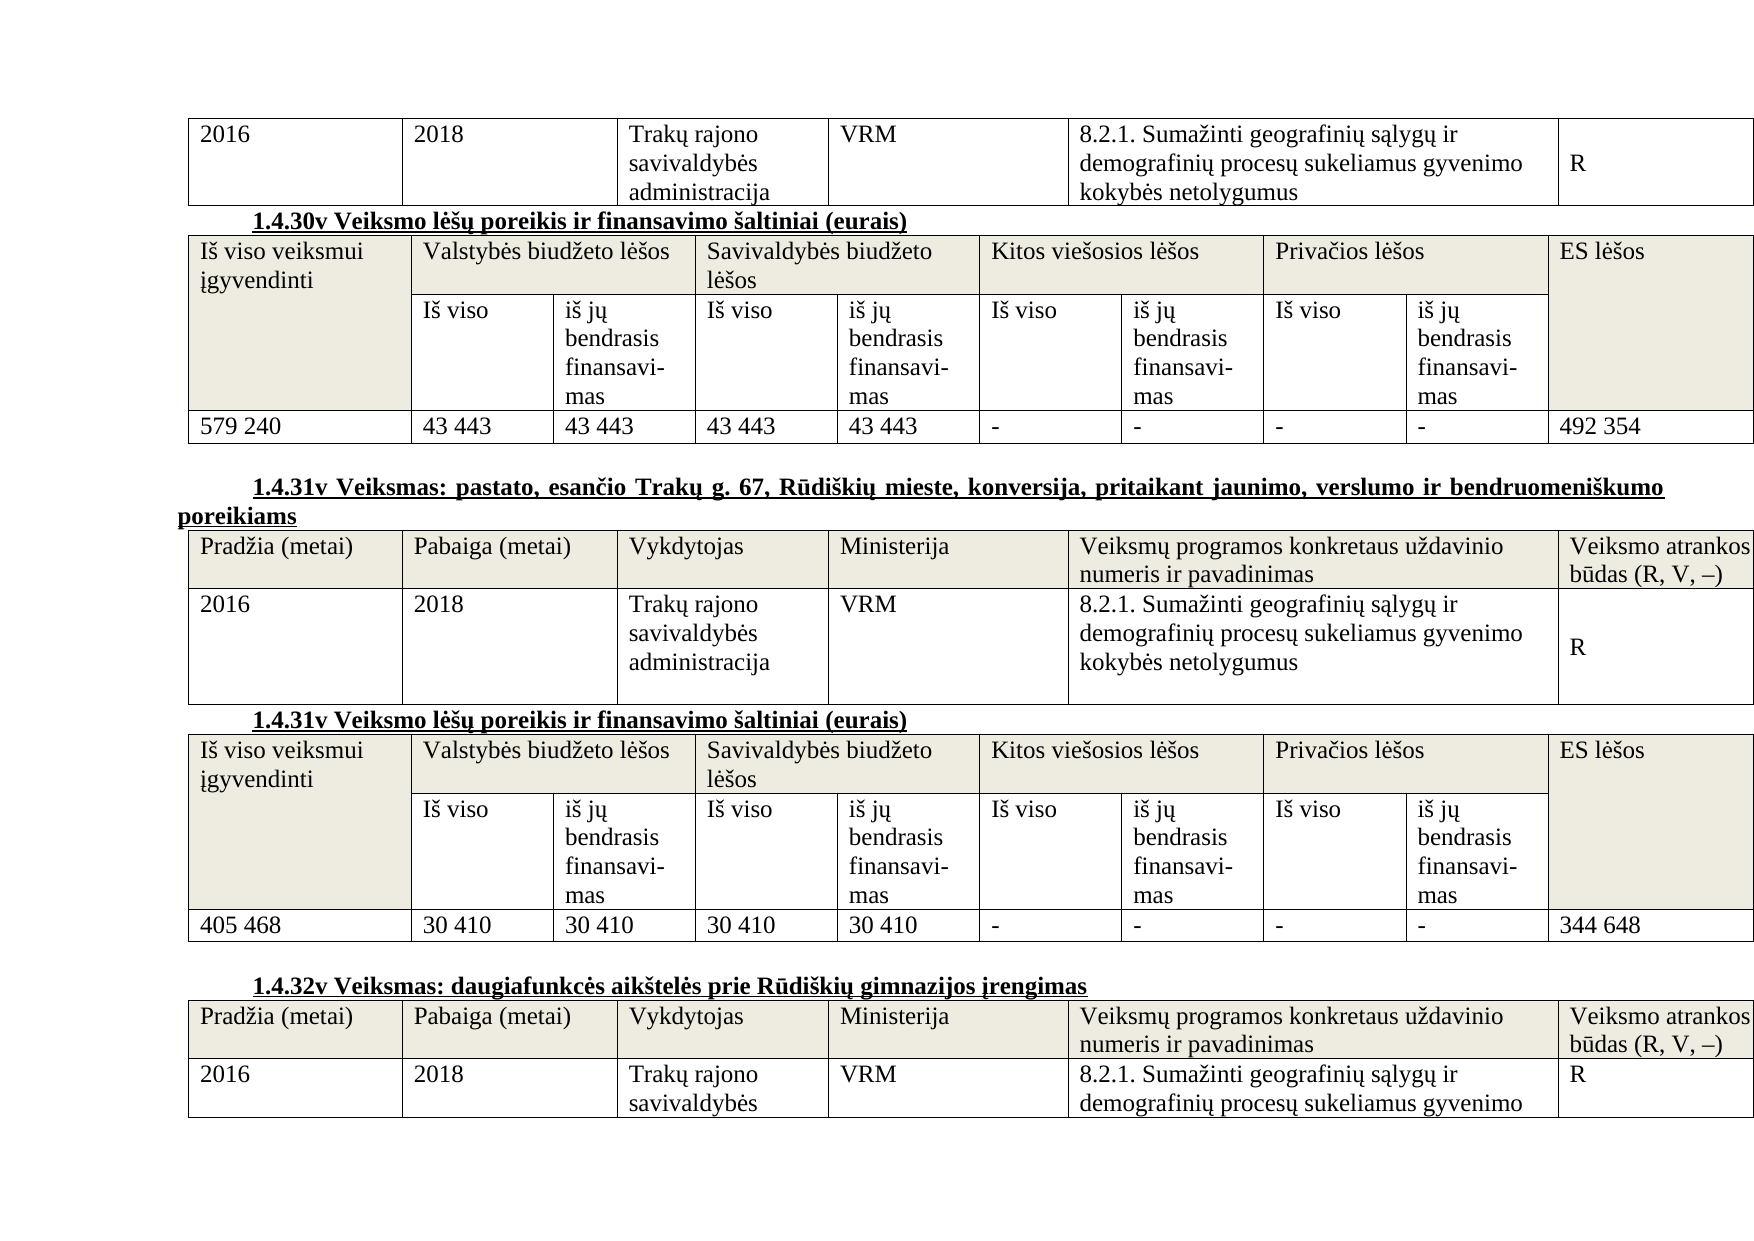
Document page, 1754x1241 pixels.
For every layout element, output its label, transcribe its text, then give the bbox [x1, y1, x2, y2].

table_cell iš jų bendrasis finansavi- mas [1122, 794, 1263, 909]
table_header Veiksmų programos konkretaus uždavinio numeris ir pavadinimas [1069, 1001, 1558, 1058]
table_header Iš viso veiksmui įgyvendinti [189, 735, 411, 909]
table_cell - [980, 411, 1121, 442]
table_header Privačios lėšos [1264, 735, 1548, 793]
table_cell 43 443 [412, 411, 553, 442]
table_cell 579 240 [189, 411, 411, 442]
table_cell 30 410 [412, 910, 553, 941]
table_cell Iš viso [696, 794, 837, 909]
table_cell iš jų bendrasis finansavi- mas [838, 794, 979, 909]
table_header Privačios lėšos [1264, 236, 1548, 294]
table_cell R [1559, 589, 1753, 704]
table_cell iš jų bendrasis finansavi- mas [1407, 794, 1548, 909]
table_cell 8.2.1. Sumažinti geografinių sąlygų ir demografinių procesų sukeliamus gyvenimo kokybės netolygumus [1069, 589, 1558, 704]
table_cell Iš viso [412, 295, 553, 410]
table_cell 2018 [403, 119, 617, 205]
table_cell 43 443 [838, 411, 979, 442]
table_header ES lėšos [1549, 236, 1753, 410]
table_cell 30 410 [838, 910, 979, 941]
table_cell 2018 [403, 589, 617, 704]
table_cell 2016 [189, 119, 402, 205]
table_cell 8.2.1. Sumažinti geografinių sąlygų ir demografinių procesų sukeliamus gyvenimo [1069, 1059, 1558, 1117]
table_cell 43 443 [696, 411, 837, 442]
table_cell Trakų rajono savivaldybės [618, 1059, 828, 1117]
table_cell 2016 [189, 1059, 402, 1117]
table_cell iš jų bendrasis finansavi- mas [554, 794, 695, 909]
table_cell - [1264, 411, 1406, 442]
table_cell VRM [829, 589, 1068, 704]
table_cell Trakų rajono savivaldybės administracija [618, 589, 828, 704]
table_cell 492 354 [1549, 411, 1753, 442]
table_cell Iš viso [1264, 794, 1406, 909]
table_header Vykdytojas [618, 531, 828, 588]
table_cell Iš viso [696, 295, 837, 410]
table_cell Iš viso [1264, 295, 1406, 410]
text 1.4.30v Veiksmo lėšų poreikis ir finansavimo šaltiniai (eurais) [177, 206, 1665, 235]
table_header ES lėšos [1549, 735, 1753, 909]
table_header Savivaldybės biudžeto lėšos [696, 735, 979, 793]
table_cell Iš viso [412, 794, 553, 909]
text 1.4.32v Veiksmas: daugiafunkcės aikštelės prie Rūdiškių gimnazijos įrengimas [177, 971, 1665, 1000]
table_cell 30 410 [696, 910, 837, 941]
text 1.4.31v Veiksmas: pastato, esančio Trakų g. 67, Rūdiškių mieste, konversija, pritaikant jaunimo, verslumo ir bendruomeniškumo poreikiams [177, 472, 1665, 530]
table_cell R [1559, 1059, 1753, 1117]
table_cell - [1122, 411, 1263, 442]
table_header Ministerija [829, 531, 1068, 588]
table_header Kitos viešosios lėšos [980, 735, 1263, 793]
table_cell 8.2.1. Sumažinti geografinių sąlygų ir demografinių procesų sukeliamus gyvenimo kokybės netolygumus [1069, 119, 1558, 205]
table_cell VRM [829, 119, 1068, 205]
table_header Kitos viešosios lėšos [980, 236, 1263, 294]
table_cell Trakų rajono savivaldybės administracija [618, 119, 828, 205]
table_header Veiksmo atrankos būdas (R, V, –) [1559, 531, 1753, 588]
text 1.4.31v Veiksmo lėšų poreikis ir finansavimo šaltiniai (eurais) [177, 705, 1665, 734]
table_header Vykdytojas [618, 1001, 828, 1058]
table_cell iš jų bendrasis finansavi- mas [1407, 295, 1548, 410]
table_header Pabaiga (metai) [403, 531, 617, 588]
table_header Valstybės biudžeto lėšos [412, 735, 695, 793]
table_header Valstybės biudžeto lėšos [412, 236, 695, 294]
table_cell iš jų bendrasis finansavi- mas [554, 295, 695, 410]
table_cell Iš viso [980, 794, 1121, 909]
table_cell VRM [829, 1059, 1068, 1117]
table_cell iš jų bendrasis finansavi- mas [1122, 295, 1263, 410]
table_cell - [1122, 910, 1263, 941]
table_header Pradžia (metai) [189, 1001, 402, 1058]
table_cell - [980, 910, 1121, 941]
table_cell 405 468 [189, 910, 411, 941]
table_cell Iš viso [980, 295, 1121, 410]
table_header Veiksmų programos konkretaus uždavinio numeris ir pavadinimas [1069, 531, 1558, 588]
table_cell - [1407, 411, 1548, 442]
table_header Savivaldybės biudžeto lėšos [696, 236, 979, 294]
table_header Pradžia (metai) [189, 531, 402, 588]
table_header Ministerija [829, 1001, 1068, 1058]
table_header Veiksmo atrankos būdas (R, V, –) [1559, 1001, 1753, 1058]
table_cell R [1559, 119, 1753, 205]
table_cell - [1264, 910, 1406, 941]
table_header Iš viso veiksmui įgyvendinti [189, 236, 411, 410]
table_cell iš jų bendrasis finansavi- mas [838, 295, 979, 410]
table_cell 2018 [403, 1059, 617, 1117]
table_cell 344 648 [1549, 910, 1753, 941]
table_header Pabaiga (metai) [403, 1001, 617, 1058]
table_cell - [1407, 910, 1548, 941]
table_cell 43 443 [554, 411, 695, 442]
table_cell 2016 [189, 589, 402, 704]
table_cell 30 410 [554, 910, 695, 941]
